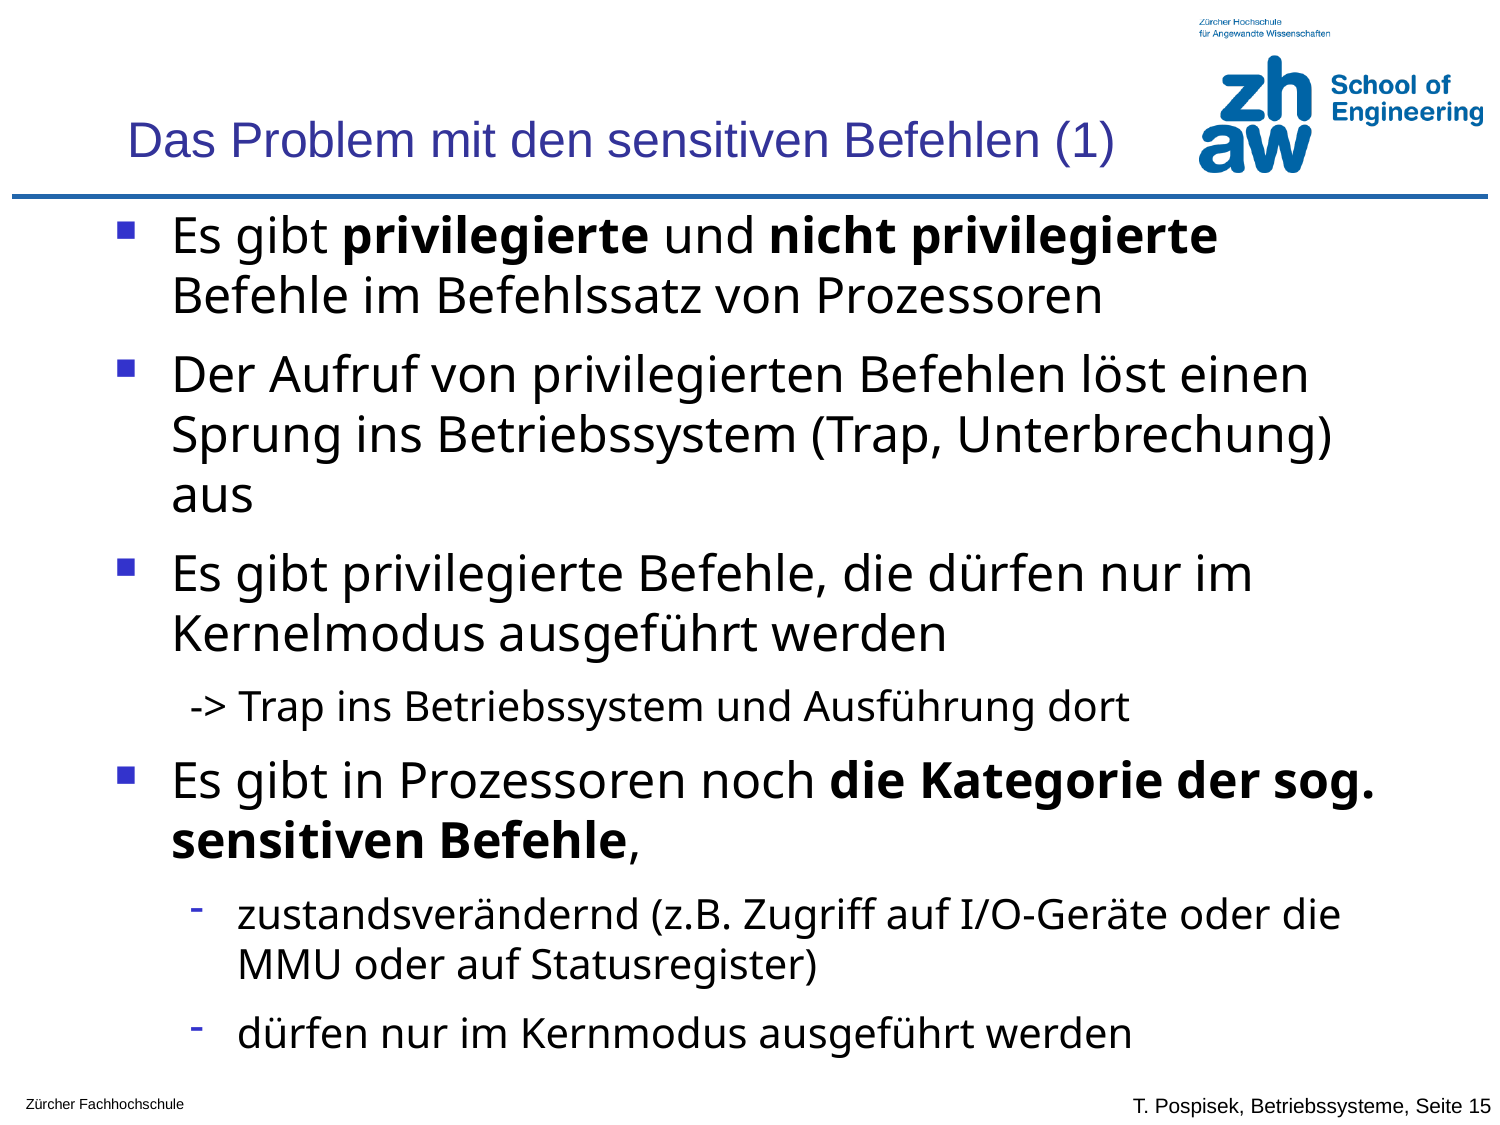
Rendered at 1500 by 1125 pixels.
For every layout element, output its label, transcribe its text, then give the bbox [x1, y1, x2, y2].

title Das Problem mit den sensitiven Befehlen (1) [112, 50, 1391, 175]
picture [1199, 19, 1483, 173]
list Es gibt privilegierte und nicht privilegierte Befehle im Befehlssatz von Prozessoren Der Aufruf von privilegierten Befehlen löst einen Sprung ins Betriebssystem (Trap, Unterbrechung) aus Es gibt privilegierte Befehle, die dürfen nur im Kernelmodus ausgeführt werden -> Trap ins Betriebssystem und Ausführung dort Es gibt in Prozessoren noch die Kategorie der sog. sensitiven Befehle, zustandsverändernd (z.B. Zugriff auf I/O-Geräte oder die MMU oder auf Statusregister) dürfen nur im Kernmodus ausgeführt werden [99, 196, 1412, 1012]
